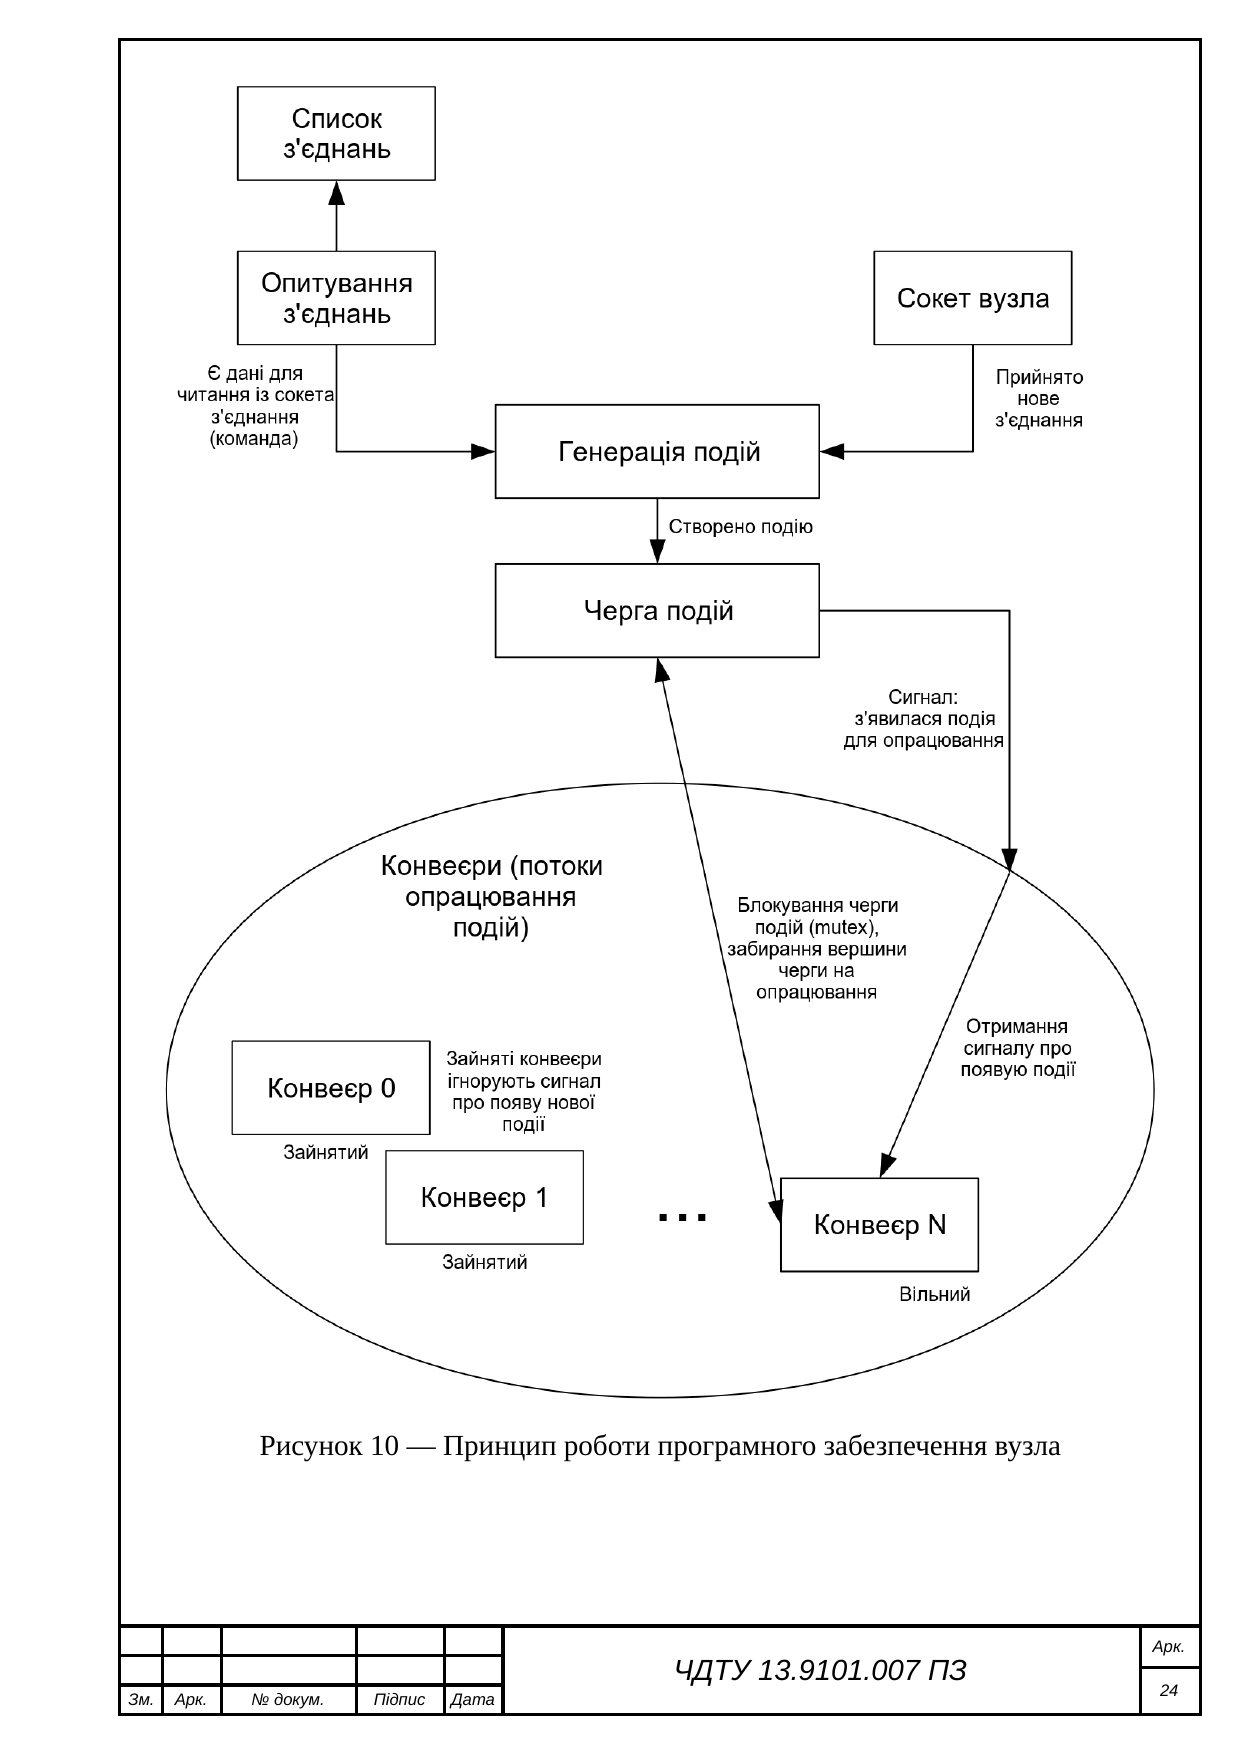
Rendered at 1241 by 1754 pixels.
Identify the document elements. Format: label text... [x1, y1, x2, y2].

text Рисунок 10 — Принцип роботи програмного забезпечення вузла [151, 1428, 1170, 1462]
picture [150, 70, 1170, 1412]
